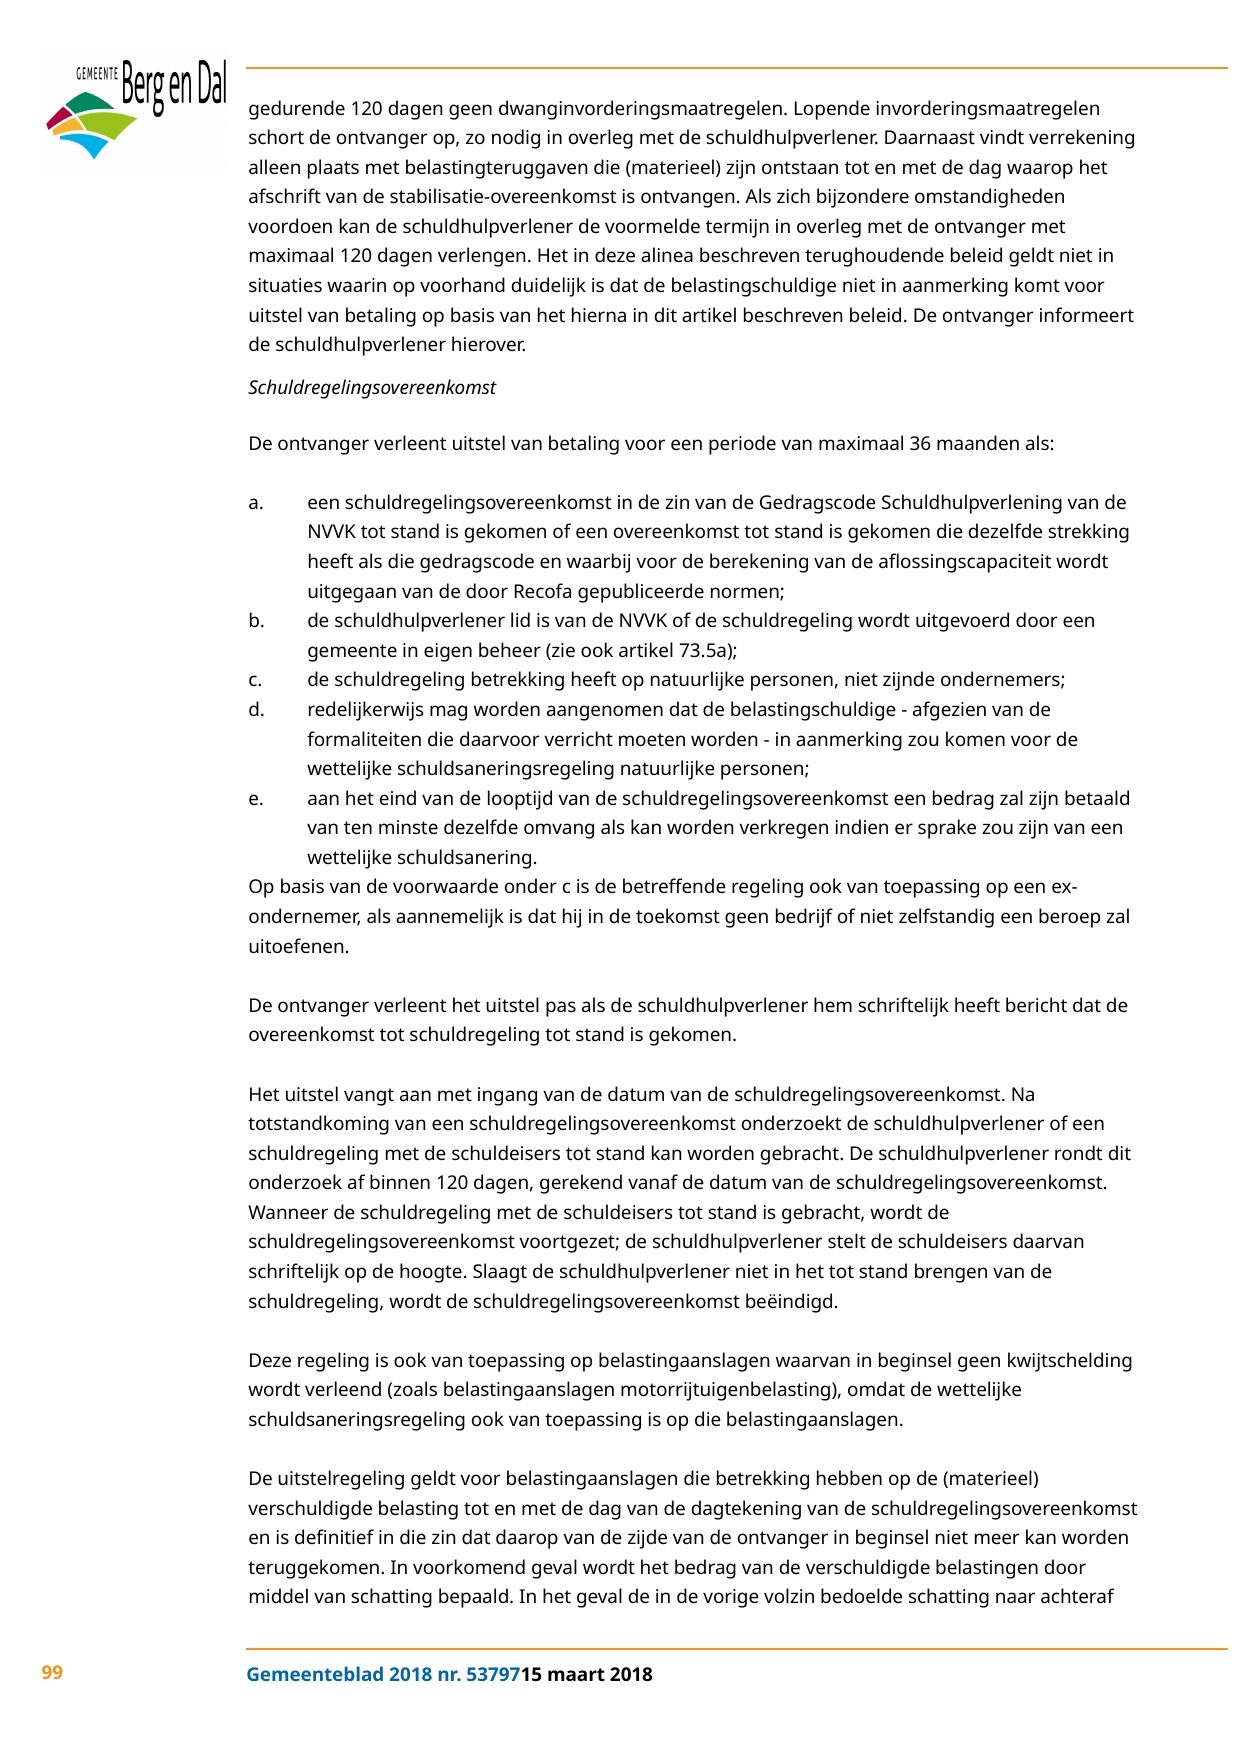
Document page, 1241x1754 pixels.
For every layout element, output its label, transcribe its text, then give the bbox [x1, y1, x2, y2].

text Deze regeling is ook van toepassing op belastingaanslagen waarvan in beginsel geen kwijtschelding wordt verleend (zoals belastingaanslagen motorrijtuigenbelasting), omdat de wettelijke schuldsaneringsregeling ook van toepassing is op die belastingaanslagen. [248, 1347, 1152, 1432]
text De ontvanger verleent uitstel van betaling voor een periode van maximaal 36 maanden als: [248, 430, 1152, 456]
text De ontvanger verleent het uitstel pas als de schuldhulpverlener hem schriftelijk heeft bericht dat de overeenkomst tot schuldregeling tot stand is gekomen. [248, 992, 1152, 1047]
text Het uitstel vangt aan met ingang van de datum van de schuldregelingsovereenkomst. Na totstandkoming van een schuldregelingsovereenkomst onderzoekt de schuldhulpverlener of een schuldregeling met de schuldeisers tot stand kan worden gebracht. De schuldhulpverlener rondt dit onderzoek af binnen 120 dagen, gerekend vanaf de datum van de schuldregelingsovereenkomst. Wanneer de schuldregeling met de schuldeisers tot stand is gebracht, wordt de schuldregelingsovereenkomst voortgezet; de schuldhulpverlener stelt de schuldeisers daarvan schriftelijk op de hoogte. Slaagt de schuldhulpverlener niet in het tot stand brengen van de schuldregeling, wordt de schuldregelingsovereenkomst beëindigd. [248, 1081, 1152, 1313]
list aan het eind van de looptijd van de schuldregelingsovereenkomst een bedrag zal zijn betaald van ten minste dezelfde omvang als kan worden verkregen indien er sprake zou zijn van een wettelijke schuldsanering. [248, 785, 1152, 870]
list de schuldregeling betrekking heeft op natuurlijke personen, niet zijnde ondernemers; [248, 667, 1152, 692]
list de schuldhulpverlener lid is van de NVVK of de schuldregeling wordt uitgevoerd door een gemeente in eigen beheer (zie ook artikel 73.5a); [248, 607, 1152, 663]
picture [41, 47, 231, 172]
list een schuldregelingsovereenkomst in de zin van de Gedragscode Schuldhulpverlening van de NVVK tot stand is gekomen of een overeenkomst tot stand is gekomen die dezelfde strekking heeft als die gedragscode en waarbij voor de berekening van de aflossingscapaciteit wordt uitgegaan van de door Recofa gepubliceerde normen; [248, 489, 1152, 603]
text Op basis van de voorwaarde onder c is de betreffende regeling ook van toepassing op een ex-ondernemer, als aannemelijk is dat hij in de toekomst geen bedrijf of niet zelfstandig een beroep zal uitoefenen. [248, 874, 1152, 958]
list redelijkerwijs mag worden aangenomen dat de belastingschuldige - afgezien van de formaliteiten die daarvoor verricht moeten worden - in aanmerking zou komen voor de wettelijke schuldsaneringsregeling natuurlijke personen; [248, 696, 1152, 781]
text Schuldregelingsovereenkomst [248, 374, 1152, 400]
text De uitstelregeling geldt voor belastingaanslagen die betrekking hebben op de (materieel) verschuldigde belasting tot en met de dag van de dagtekening van de schuldregelingsovereenkomst en is definitief in die zin dat daarop van de zijde van de ontvanger in beginsel niet meer kan worden teruggekomen. In voorkomend geval wordt het bedrag van de verschuldigde belastingen door middel van schatting bepaald. In het geval de in de vorige volzin bedoelde schatting naar achteraf [248, 1465, 1152, 1609]
text gedurende 120 dagen geen dwanginvorderingsmaatregelen. Lopende invorderingsmaatregelen schort de ontvanger op, zo nodig in overleg met de schuldhulpverlener. Daarnaast vindt verrekening alleen plaats met belastingteruggaven die (materieel) zijn ontstaan tot en met de dag waarop het afschrift van de stabilisatie-overeenkomst is ontvangen. Als zich bijzondere omstandigheden voordoen kan de schuldhulpverlener de voormelde termijn in overleg met de ontvanger met maximaal 120 dagen verlengen. Het in deze alinea beschreven terughoudende beleid geldt niet in situaties waarin op voorhand duidelijk is dat de belastingschuldige niet in aanmerking komt voor uitstel van betaling op basis van het hierna in dit artikel beschreven beleid. De ontvanger informeert de schuldhulpverlener hierover. [248, 95, 1152, 357]
